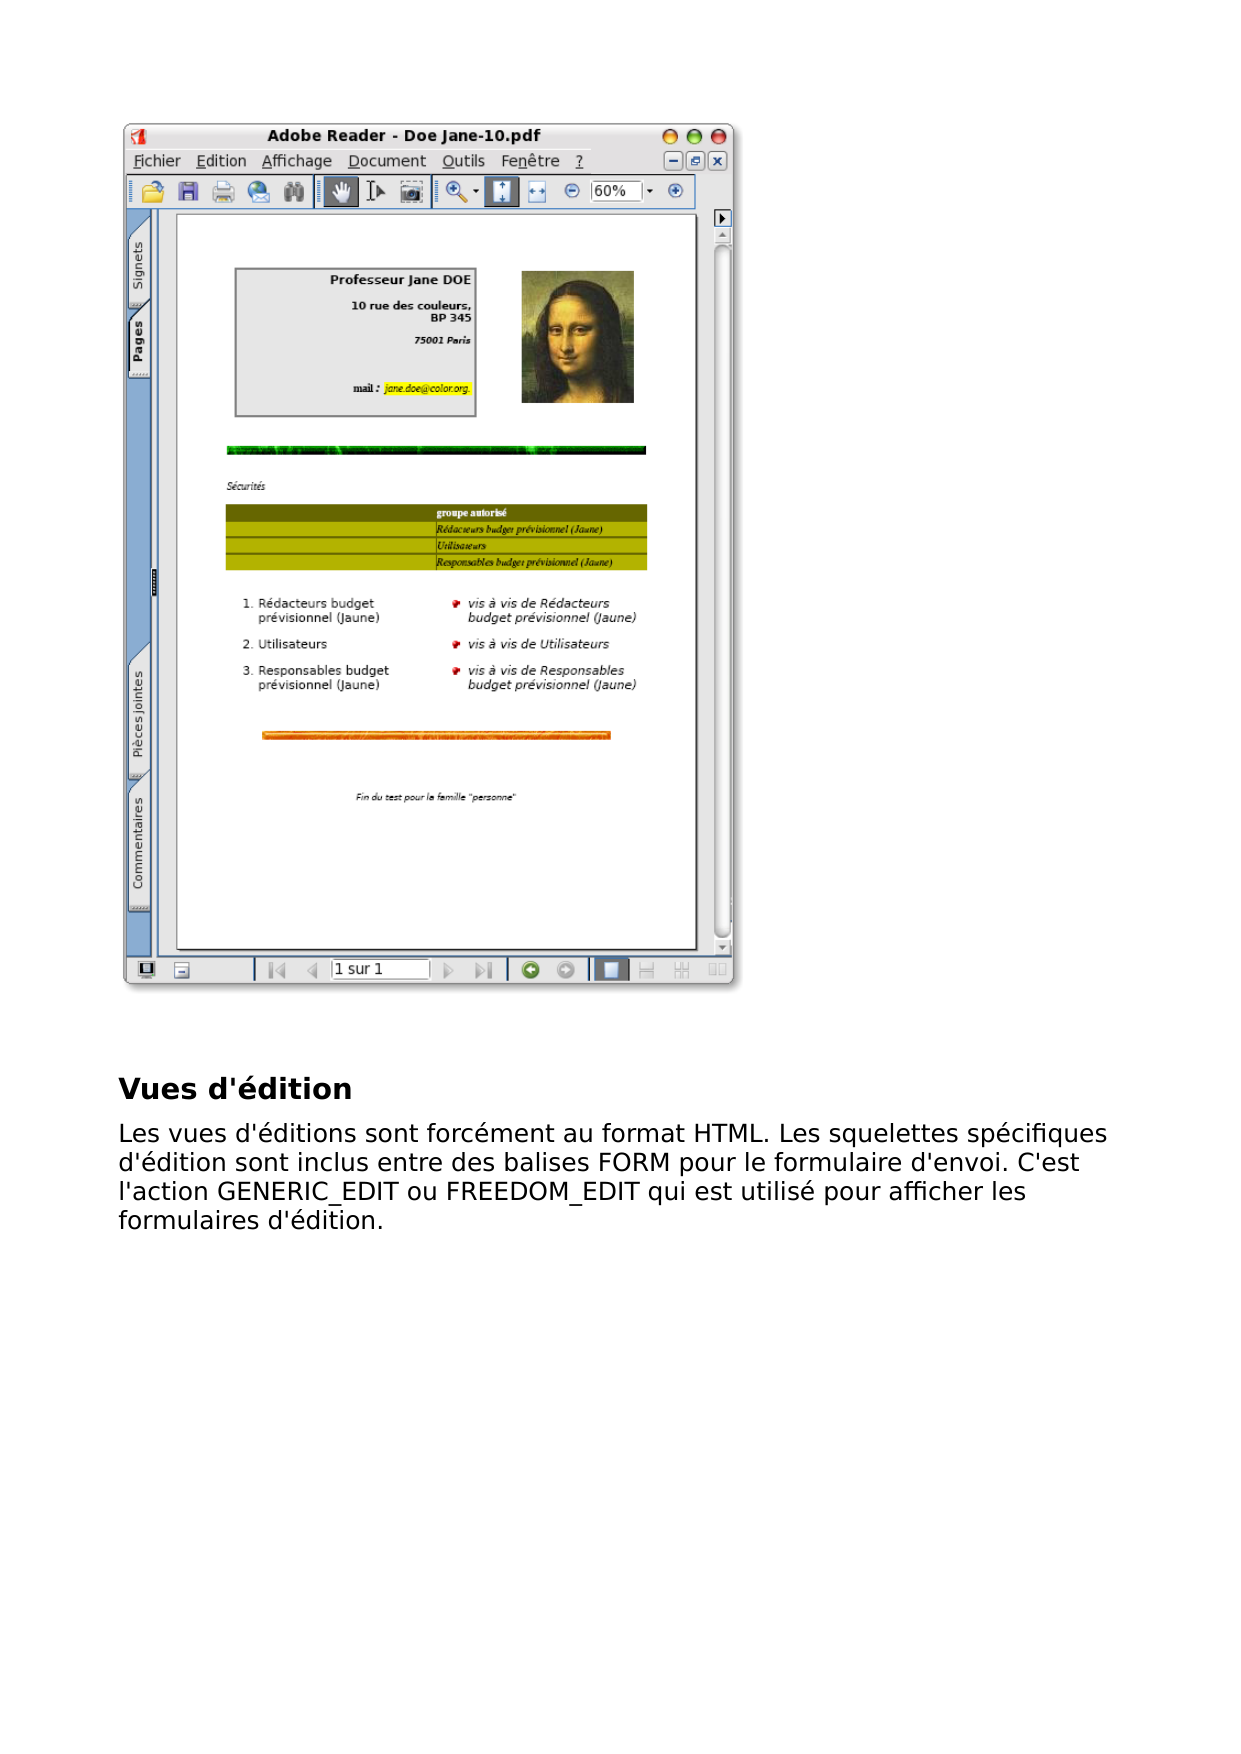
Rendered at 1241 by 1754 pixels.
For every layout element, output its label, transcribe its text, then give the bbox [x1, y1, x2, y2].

picture [118, 118, 744, 994]
text [744, 118, 1122, 993]
subtitle Vues d'édition [118, 1072, 1122, 1106]
text Les vues d'éditions sont forcément au format HTML. Les squelettes spécifiques d'édition sont inclus entre des balises FORM pour le formulaire d'envoi. C'est l'action GENERIC_EDIT ou FREEDOM_EDIT qui est utilisé pour afficher les formulaires d'édition. [118, 1119, 1122, 1235]
